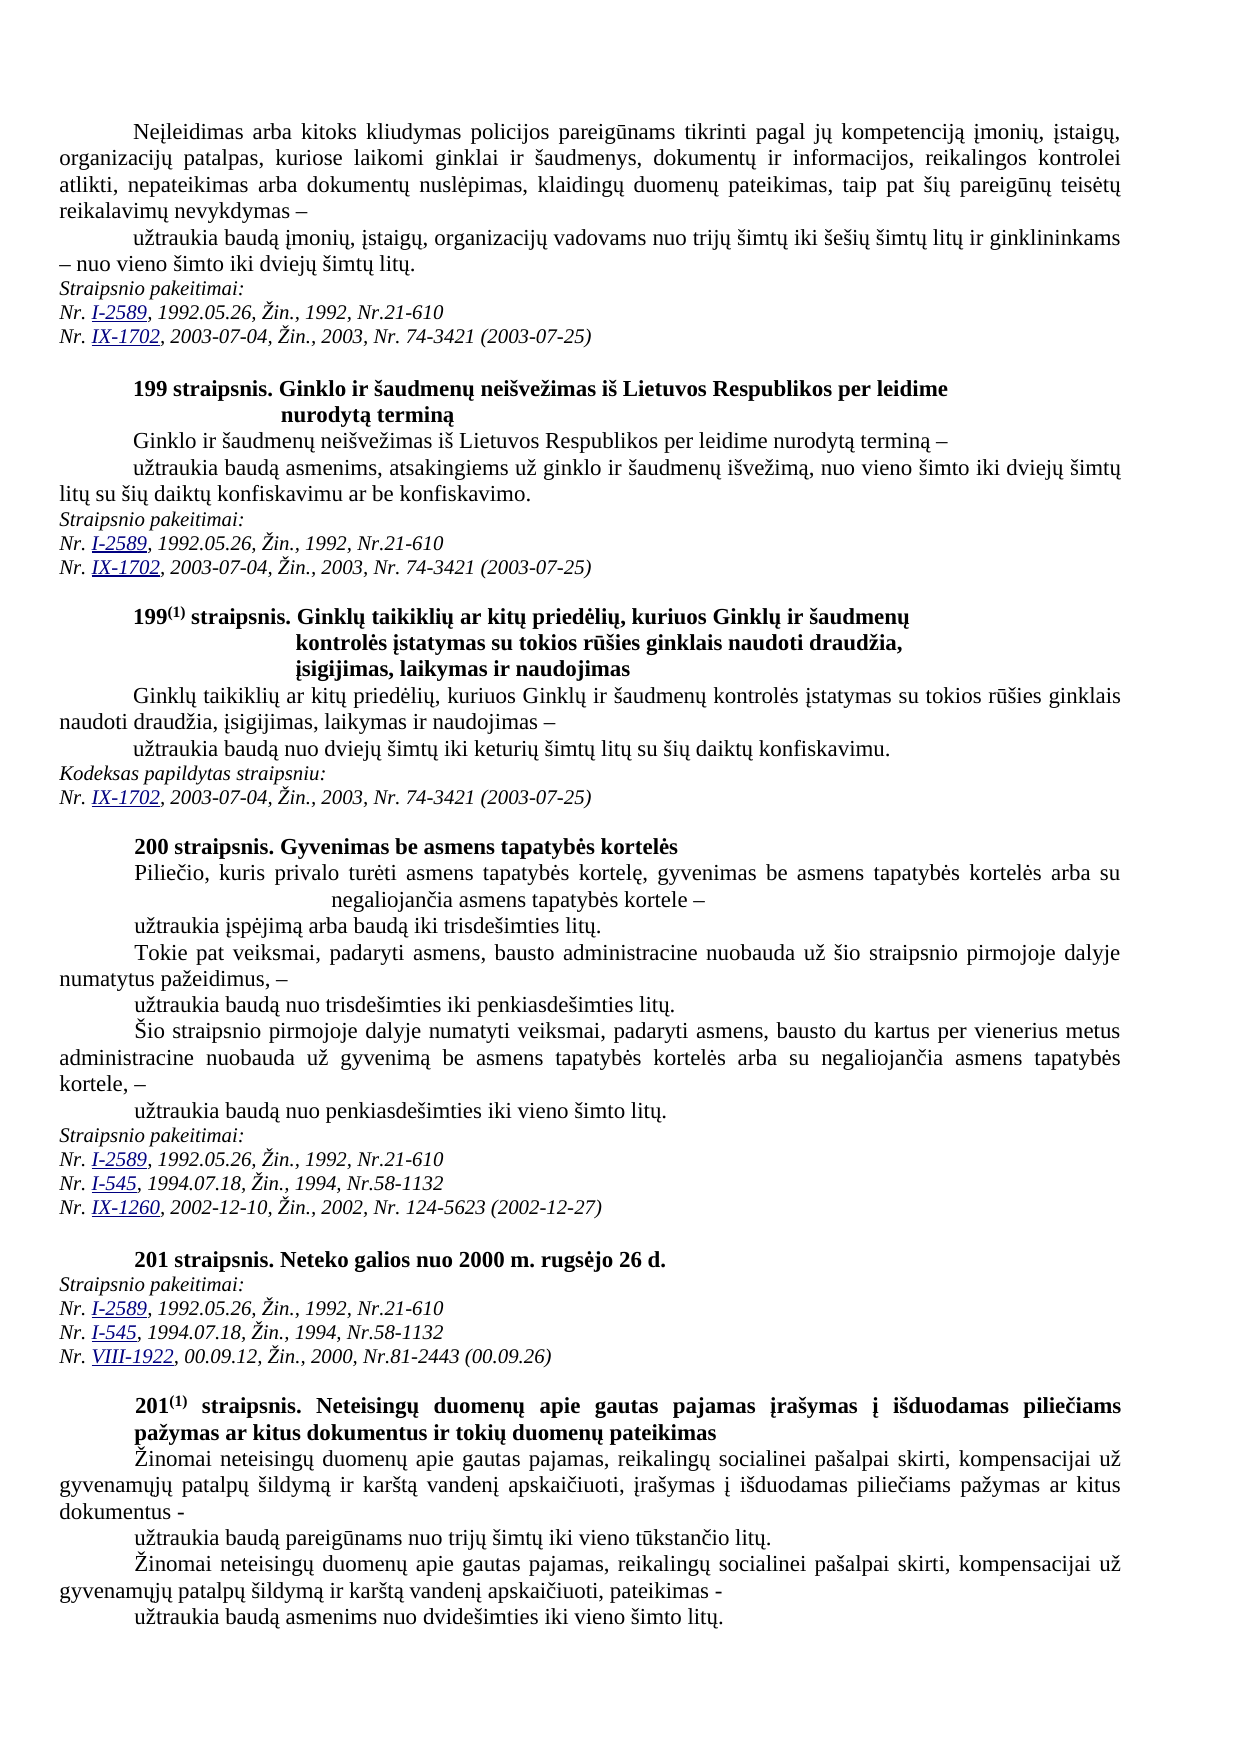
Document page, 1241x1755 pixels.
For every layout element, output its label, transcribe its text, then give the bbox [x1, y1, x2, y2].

text įsigijimas, laikymas ir naudojimas [59, 656, 1122, 682]
text Žinomai neteisingų duomenų apie gautas pajamas, reikalingų socialinei pašalpai skirti, kompensacijai už gyvenamųjų patalpų šildymą ir karštą vandenį apskaičiuoti, įrašymas į išduodamas piliečiams pažymas ar kitus dokumentus - [59, 1445, 1122, 1524]
text Straipsnio pakeitimai: [59, 276, 1122, 300]
text Nr. IX-1260, 2002-12-10, Žin., 2002, Nr. 124-5623 (2002-12-27) [59, 1195, 1122, 1219]
text Ginklų taikiklių ar kitų priedėlių, kuriuos Ginklų ir šaudmenų kontrolės įstatymas su tokios rūšies ginklais naudoti draudžia, įsigijimas, laikymas ir naudojimas – [59, 682, 1122, 734]
text Nr. IX-1702, 2003-07-04, Žin., 2003, Nr. 74-3421 (2003-07-25) [59, 324, 1122, 348]
text Tokie pat veiksmai, padaryti asmens, bausto administracine nuobauda už šio straipsnio pirmojoje dalyje numatytus pažeidimus, – [59, 938, 1122, 991]
text Kodeksas papildytas straipsniu: [59, 761, 1122, 785]
text Ginklo ir šaudmenų neišvežimas iš Lietuvos Respublikos per leidime nurodytą terminą – [59, 427, 1122, 454]
text Nr. I-2589, 1992.05.26, Žin., 1992, Nr.21-610 [59, 531, 1122, 555]
text 201 straipsnis. Neteko galios nuo 2000 m. rugsėjo 26 d. [59, 1246, 1122, 1272]
text 201(1) straipsnis. Neteisingų duomenų apie gautas pajamas įrašymas į išduodamas piliečiams pažymas ar kitus dokumentus ir tokių duomenų pateikimas [134, 1392, 1122, 1445]
text Nr. I-2589, 1992.05.26, Žin., 1992, Nr.21-610 [59, 1147, 1122, 1171]
text 200 straipsnis. Gyvenimas be asmens tapatybės kortelės [59, 833, 1122, 859]
text Nr. I-545, 1994.07.18, Žin., 1994, Nr.58-1132 [59, 1320, 1122, 1344]
text Šio straipsnio pirmojoje dalyje numatyti veiksmai, padaryti asmens, bausto du kartus per vienerius metus administracine nuobauda už gyvenimą be asmens tapatybės kortelės arba su negaliojančia asmens tapatybės kortele, – [59, 1018, 1122, 1097]
text užtraukia baudą nuo penkiasdešimties iki vieno šimto litų. [59, 1097, 1122, 1123]
text Straipsnio pakeitimai: [59, 507, 1122, 531]
text Nr. I-2589, 1992.05.26, Žin., 1992, Nr.21-610 [59, 300, 1122, 324]
text 199 straipsnis. Ginklo ir šaudmenų neišvežimas iš Lietuvos Respublikos per leidime [59, 375, 1122, 401]
text Nr. I-545, 1994.07.18, Žin., 1994, Nr.58-1132 [59, 1171, 1122, 1195]
text Nr. I-2589, 1992.05.26, Žin., 1992, Nr.21-610 [59, 1296, 1122, 1320]
text užtraukia baudą asmenims nuo dvidešimties iki vieno šimto litų. [59, 1603, 1122, 1629]
text Piliečio, kuris privalo turėti asmens tapatybės kortelę, gyvenimas be asmens tapatybės kortelės arba su negaliojančia asmens tapatybės kortele – [134, 859, 1122, 912]
text užtraukia baudą pareigūnams nuo trijų šimtų iki vieno tūkstančio litų. [59, 1524, 1122, 1550]
text nurodytą terminą [59, 401, 1122, 427]
text Nr. VIII-1922, 00.09.12, Žin., 2000, Nr.81-2443 (00.09.26) [59, 1344, 1122, 1368]
text Straipsnio pakeitimai: [59, 1123, 1122, 1147]
text Neįleidimas arba kitoks kliudymas policijos pareigūnams tikrinti pagal jų kompetenciją įmonių, įstaigų, organizacijų patalpas, kuriose laikomi ginklai ir šaudmenys, dokumentų ir informacijos, reikalingos kontrolei atlikti, nepateikimas arba dokumentų nuslėpimas, klaidingų duomenų pateikimas, taip pat šių pareigūnų teisėtų reikalavimų nevykdymas – [59, 118, 1122, 223]
text Žinomai neteisingų duomenų apie gautas pajamas, reikalingų socialinei pašalpai skirti, kompensacijai už gyvenamųjų patalpų šildymą ir karštą vandenį apskaičiuoti, pateikimas - [59, 1550, 1122, 1603]
text užtraukia įspėjimą arba baudą iki trisdešimties litų. [59, 912, 1122, 938]
text užtraukia baudą nuo trisdešimties iki penkiasdešimties litų. [59, 991, 1122, 1018]
text užtraukia baudą asmenims, atsakingiems už ginklo ir šaudmenų išvežimą, nuo vieno šimto iki dviejų šimtų litų su šių daiktų konfiskavimu ar be konfiskavimo. [59, 454, 1122, 507]
text kontrolės įstatymas su tokios rūšies ginklais naudoti draudžia, [59, 629, 1122, 656]
text Straipsnio pakeitimai: [59, 1272, 1122, 1296]
text Nr. IX-1702, 2003-07-04, Žin., 2003, Nr. 74-3421 (2003-07-25) [59, 555, 1122, 579]
text Nr. IX-1702, 2003-07-04, Žin., 2003, Nr. 74-3421 (2003-07-25) [59, 785, 1122, 809]
text 199(1) straipsnis. Ginklų taikiklių ar kitų priedėlių, kuriuos Ginklų ir šaudmenų [59, 603, 1122, 629]
text užtraukia baudą nuo dviejų šimtų iki keturių šimtų litų su šių daiktų konfiskavimu. [59, 734, 1122, 761]
text užtraukia baudą įmonių, įstaigų, organizacijų vadovams nuo trijų šimtų iki šešių šimtų litų ir ginklininkams – nuo vieno šimto iki dviejų šimtų litų. [59, 223, 1122, 276]
